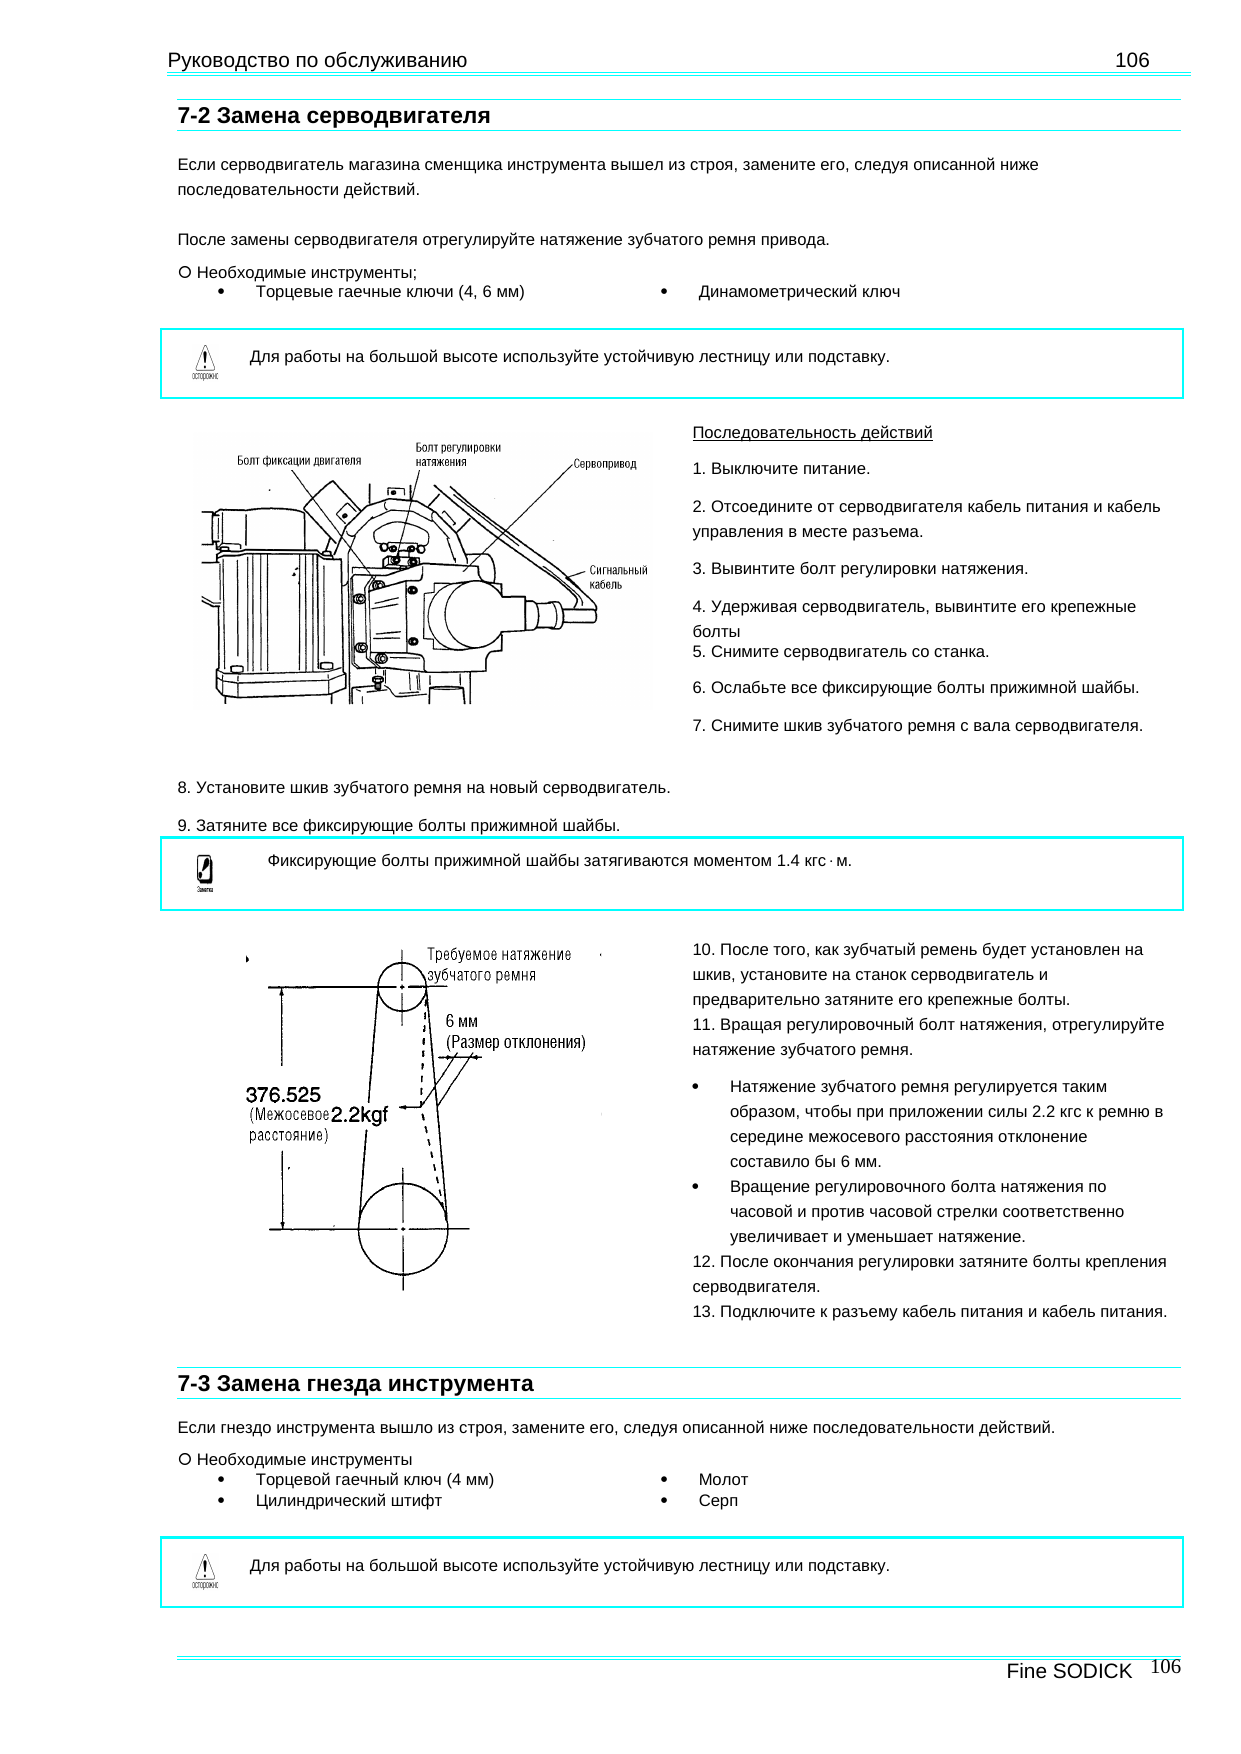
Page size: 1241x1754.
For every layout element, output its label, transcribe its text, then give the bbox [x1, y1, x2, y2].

table_header Фиксирующие болты прижимной шайбы затягиваются моментом 1.4 кгсм. [250, 839, 1182, 909]
table_header [166, 423, 681, 761]
table_header [162, 839, 249, 909]
picture [193, 432, 653, 710]
text Если серводвигатель магазина сменщика инструмента вышел из строя, замените его, следуя описанной ниже последовательности действий. [177, 150, 1181, 200]
table_header [162, 330, 249, 397]
text 7-2 Замена серводвигателя [177, 100, 1181, 130]
table_header [162, 1539, 249, 1606]
picture [192, 1553, 219, 1591]
table_header Молот [650, 1469, 1048, 1491]
text После замены серводвигателя отрегулируйте натяжение зубчатого ремня привода. [177, 225, 1181, 250]
picture [246, 944, 602, 1304]
text 9. Затяните все фиксирующие болты прижимной шайбы. [177, 811, 1181, 836]
text 7-3 Замена гнезда инструмента [177, 1368, 1181, 1398]
table_header [166, 282, 207, 303]
text 8. Установите шкив зубчатого ремня на новый серводвигатель. [177, 774, 1181, 799]
table_cell [166, 1491, 207, 1512]
table_cell Цилиндрический штифт [207, 1491, 650, 1512]
table_header Для работы на большой высоте используйте устойчивую лестницу или подставку. [250, 330, 1182, 397]
table_header 10. После того, как зубчатый ремень будет установлен на шкив, установите на станок серводвигатель и предварительно затяните его крепежные болты. 11. Вращая регулировочный болт натяжения, отрегулируйте натяжение зубчатого ремня. Натяжение зубчатого ремня регулируется таким образом, чтобы при приложении силы 2.2 кгс к ремню в середине межосевого расстояния отклонение составило бы 6 мм. Вращение регулировочного болта натяжения по часовой и против часовой стрелки соответственно увеличивает и уменьшает натяжение. 12. После окончания регулировки затяните болты крепления серводвигателя. 13. Подключите к разъему кабель питания и кабель питания. [681, 935, 1181, 1342]
picture [192, 344, 219, 382]
table_header Торцевой гаечный ключ (4 мм) [207, 1469, 650, 1491]
text Если гнездо инструмента вышло из строя, замените его, следуя описанной ниже последовательности действий. [177, 1418, 1181, 1437]
table_header Динамометрический ключ [650, 282, 1048, 303]
text  Необходимые инструменты [177, 1450, 1181, 1469]
table_header Последовательность действий 1. Выключите питание. 2. Отсоедините от серводвигателя кабель питания и кабель управления в месте разъема. 3. Вывинтите болт регулировки натяжения. 4. Удерживая серводвигатель, вывинтите его крепежные болты 5. Снимите серводвигатель со станка. 6. Ослабьте все фиксирующие болты прижимной шайбы. 7. Снимите шкив зубчатого ремня с вала серводвигателя. [681, 423, 1181, 761]
table_header [166, 935, 681, 1342]
table_header Торцевые гаечные ключи (4, 6 мм) [207, 282, 650, 303]
table_header Для работы на большой высоте используйте устойчивую лестницу или подставку. [250, 1539, 1182, 1606]
text  Необходимые инструменты; [177, 262, 1181, 282]
picture [196, 853, 214, 894]
table_cell Серп [650, 1491, 1048, 1512]
table_header [166, 1469, 207, 1491]
